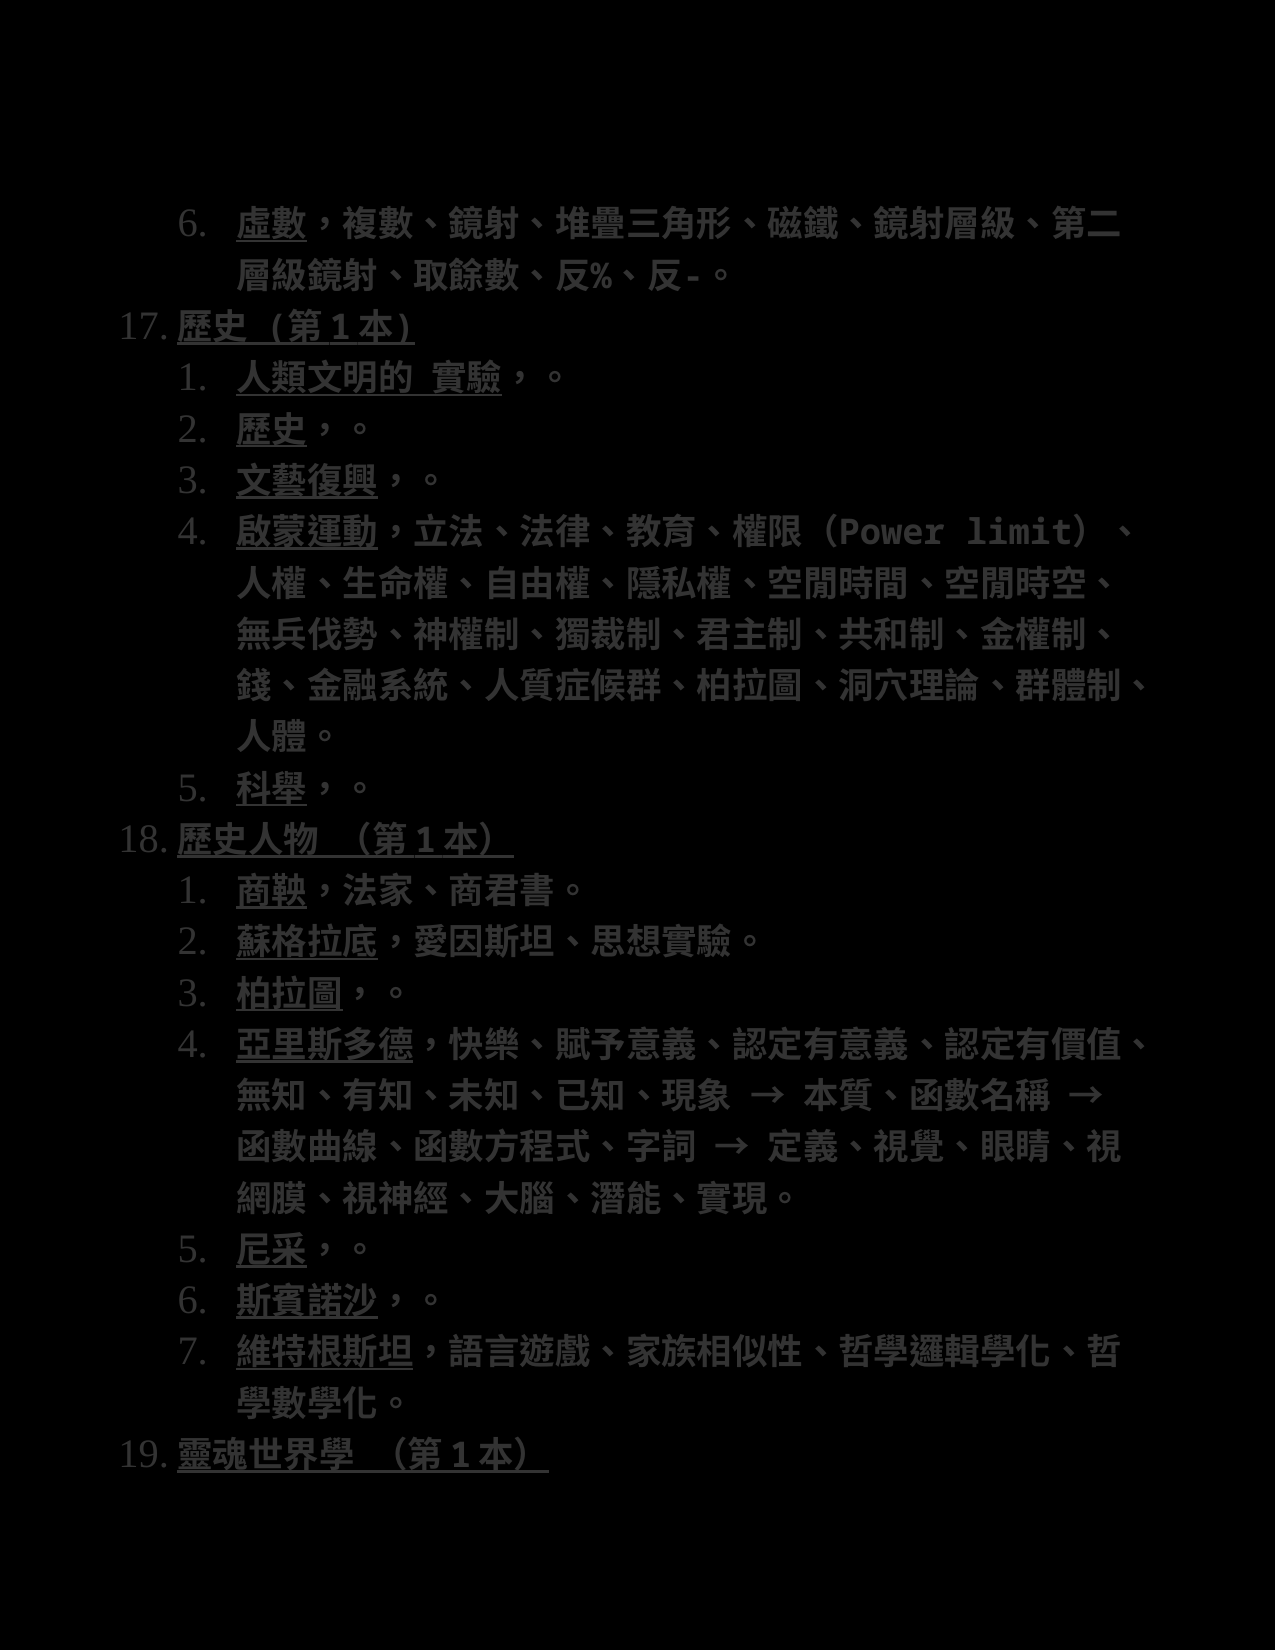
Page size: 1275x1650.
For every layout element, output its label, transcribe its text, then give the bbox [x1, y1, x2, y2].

list 尼采，。 [177, 1221, 1157, 1272]
list 虛數，複數、鏡射、堆疊三角形、磁鐵、鏡射層級、第二層級鏡射、取餘數、反%、反-。 [177, 196, 1157, 298]
list 亞里斯多德，快樂、賦予意義、認定有意義、認定有價值、無知、有知、未知、已知、現象 → 本質、函數名稱 → 函數曲線、函數方程式、字詞 → 定義、視覺、眼睛、視網膜、視神經、大腦、潛能、實現。 [177, 1016, 1157, 1221]
list 歷史，。 [177, 401, 1157, 452]
list 商鞅，法家、商君書。 [177, 862, 1157, 914]
list 斯賓諾沙，。 [177, 1272, 1157, 1324]
list 靈魂世界學 （第1本） [118, 1426, 1157, 1478]
list 歷史 (第1本) [118, 298, 1157, 350]
list 人類文明的 實驗，。 [177, 350, 1157, 401]
list 啟蒙運動，立法、法律、教育、權限（Power limit）、人權、生命權、自由權、隱私權、空閒時間、空閒時空、無兵伐勢、神權制、獨裁制、君主制、共和制、金權制、錢、金融系統、人質症候群、柏拉圖、洞穴理論、群體制、人體。 [177, 503, 1157, 760]
list 科舉，。 [177, 760, 1157, 811]
list 文藝復興，。 [177, 452, 1157, 503]
list 歷史人物 （第1本） [118, 811, 1157, 862]
list 柏拉圖，。 [177, 965, 1157, 1016]
list 蘇格拉底，愛因斯坦、思想實驗。 [177, 914, 1157, 965]
list 維特根斯坦，語言遊戲、家族相似性、哲學邏輯學化、哲學數學化。 [177, 1324, 1157, 1426]
